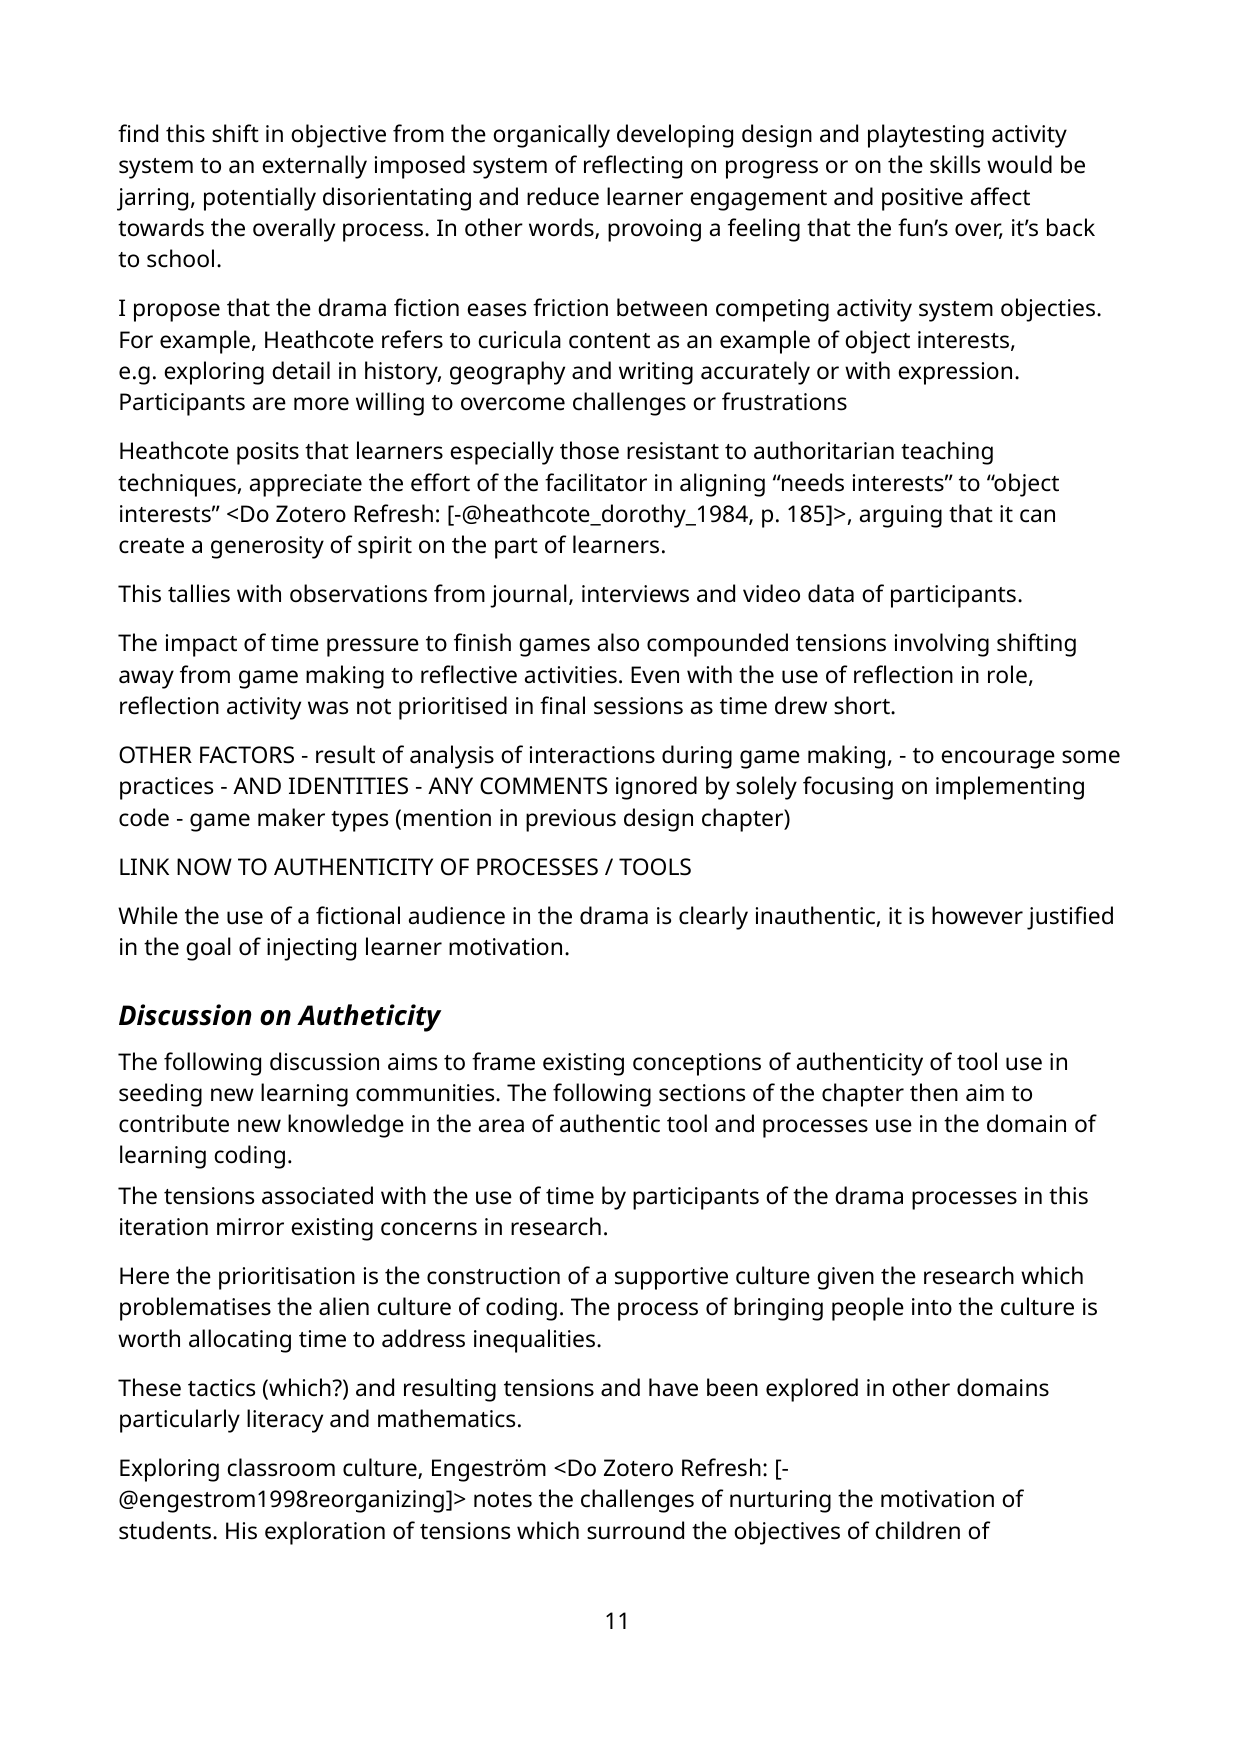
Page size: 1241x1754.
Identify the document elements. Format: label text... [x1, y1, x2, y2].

text The impact of time pressure to finish games also compounded tensions involving shifting away from game making to reflective activities. Even with the use of reflection in role, reflection activity was not prioritised in final sessions as time drew short. [118, 627, 1122, 721]
text OTHER FACTORS - result of analysis of interactions during game making, - to encourage some practices - AND IDENTITIES - ANY COMMENTS ignored by solely focusing on implementing code - game maker types (mention in previous design chapter) [118, 739, 1122, 833]
text The tensions associated with the use of time by participants of the drama processes in this iteration mirror existing concerns in research. [118, 1179, 1122, 1242]
text The following discussion aims to frame existing conceptions of authenticity of tool use in seeding new learning communities. The following sections of the chapter then aim to contribute new knowledge in the area of authentic tool and processes use in the domain of learning coding. [118, 1046, 1122, 1171]
text LINK NOW TO AUTHENTICITY OF PROCESSES / TOOLS [118, 851, 1122, 882]
text While the use of a fictional audience in the drama is clearly inauthentic, it is however justified in the goal of injecting learner motivation. [118, 900, 1122, 962]
text Exploring classroom culture, Engeström <Do Zotero Refresh: [-@engestrom1998reorganizing]> notes the challenges of nurturing the motivation of students. His exploration of tensions which surround the objectives of children of [118, 1452, 1122, 1546]
subtitle Discussion on Autheticity [118, 996, 1122, 1033]
text Heathcote posits that learners especially those resistant to authoritarian teaching techniques, appreciate the effort of the facilitator in aligning “needs interests” to “object interests” <Do Zotero Refresh: [-@heathcote_dorothy_1984, p. 185]>, arguing that it can create a generosity of spirit on the part of learners. [118, 435, 1122, 560]
text find this shift in objective from the organically developing design and playtesting activity system to an externally imposed system of reflecting on progress or on the skills would be jarring, potentially disorientating and reduce learner engagement and positive affect towards the overally process. In other words, provoing a feeling that the fun’s over, it’s back to school. [118, 118, 1122, 274]
text These tactics (which?) and resulting tensions and have been explored in other domains particularly literacy and mathematics. [118, 1372, 1122, 1434]
text I propose that the drama fiction eases friction between competing activity system objecties. For example, Heathcote refers to curicula content as an example of object interests, e.g. exploring detail in history, geography and writing accurately or with expression. Participants are more willing to overcome challenges or frustrations [118, 292, 1122, 417]
text This tallies with observations from journal, interviews and video data of participants. [118, 578, 1122, 609]
text Here the prioritisation is the construction of a supportive culture given the research which problematises the alien culture of coding. The process of bringing people into the culture is worth allocating time to address inequalities. [118, 1260, 1122, 1354]
